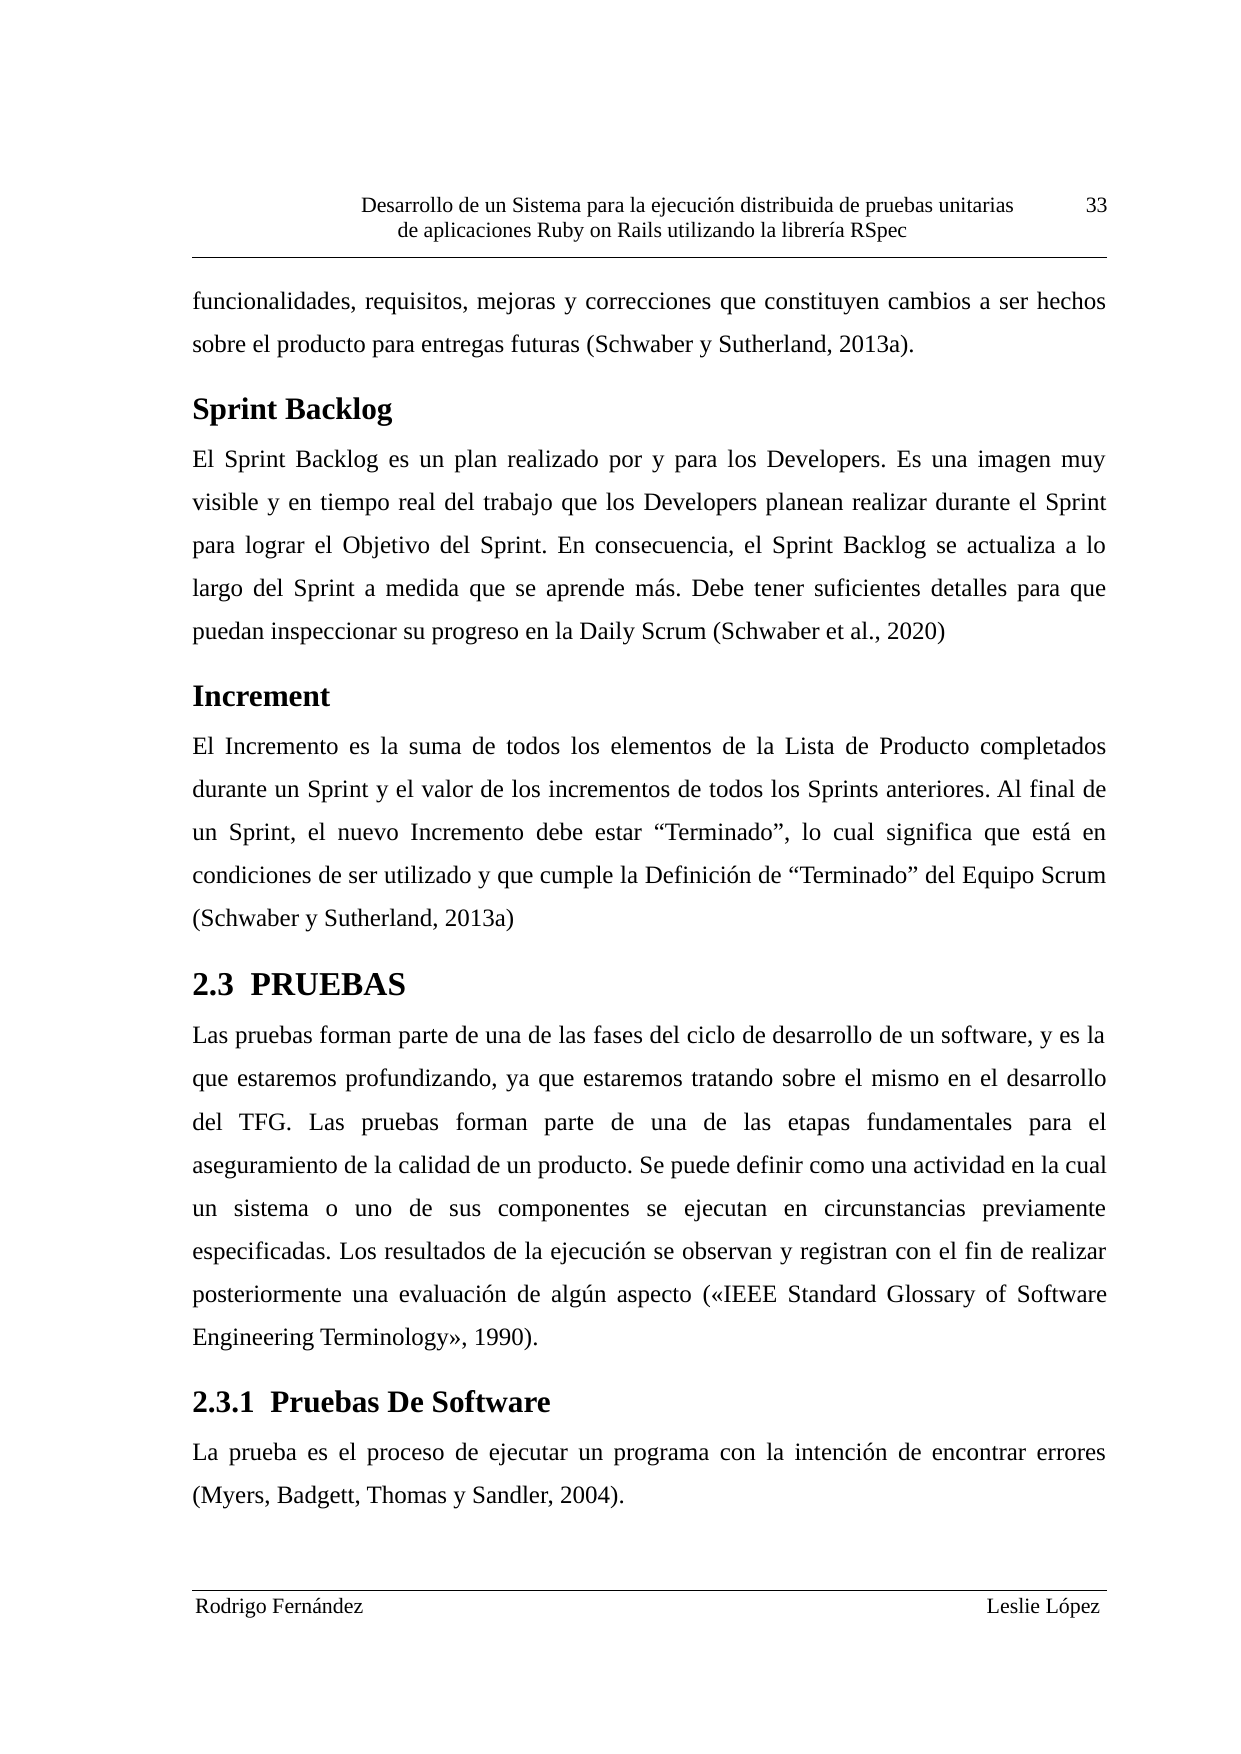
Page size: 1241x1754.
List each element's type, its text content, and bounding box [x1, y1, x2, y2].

list El Incremento es la suma de todos los elementos de la Lista de Producto completados durante un Sprint y el valor de los incrementos de todos los Sprints anteriores. Al final de un Sprint, el nuevo Incremento debe estar “Terminado”, lo cual significa que está en condiciones de ser utilizado y que cumple la Definición de “Terminado” del Equipo Scrum (Schwaber y Sutherland, 2013a) [192, 731, 1107, 932]
text La prueba es el proceso de ejecutar un programa con la intención de encontrar errores (Myers, Badgett, Thomas y Sandler, 2004)⁠. [192, 1437, 1107, 1508]
text Las pruebas forman parte de una de las fases del ciclo de desarrollo de un software, y es la que estaremos profundizando, ya que estaremos tratando sobre el mismo en el desarrollo del TFG. Las pruebas forman parte de una de las etapas fundamentales para el aseguramiento de la calidad de un producto. Se puede definir como una actividad en la cual un sistema o uno de sus componentes se ejecutan en circunstancias previamente especificadas. Los resultados de la ejecución se observan y registran con el fin de realizar posteriormente una evaluación de algún aspecto («IEEE Standard Glossary of Software Engineering Terminology», 1990). [192, 1020, 1107, 1351]
subtitle Pruebas [192, 964, 1107, 1003]
subtitle Sprint Backlog [192, 390, 1107, 426]
list funcionalidades, requisitos, mejoras y correcciones que constituyen cambios a ser hechos sobre el producto para entregas futuras (Schwaber y Sutherland, 2013a).⁠ [192, 286, 1107, 358]
subtitle Pruebas de Software [192, 1383, 1107, 1419]
list El Sprint Backlog es un plan realizado por y para los Developers. Es una imagen muy visible y en tiempo real del trabajo que los Developers planean realizar durante el Sprint para lograr el Objetivo del Sprint. En consecuencia, el Sprint Backlog se actualiza a lo largo del Sprint a medida que se aprende más. Debe tener suficientes detalles para que puedan inspeccionar su progreso en la Daily Scrum (Schwaber et al., 2020)⁠ [192, 444, 1107, 645]
subtitle Increment [192, 677, 1107, 713]
